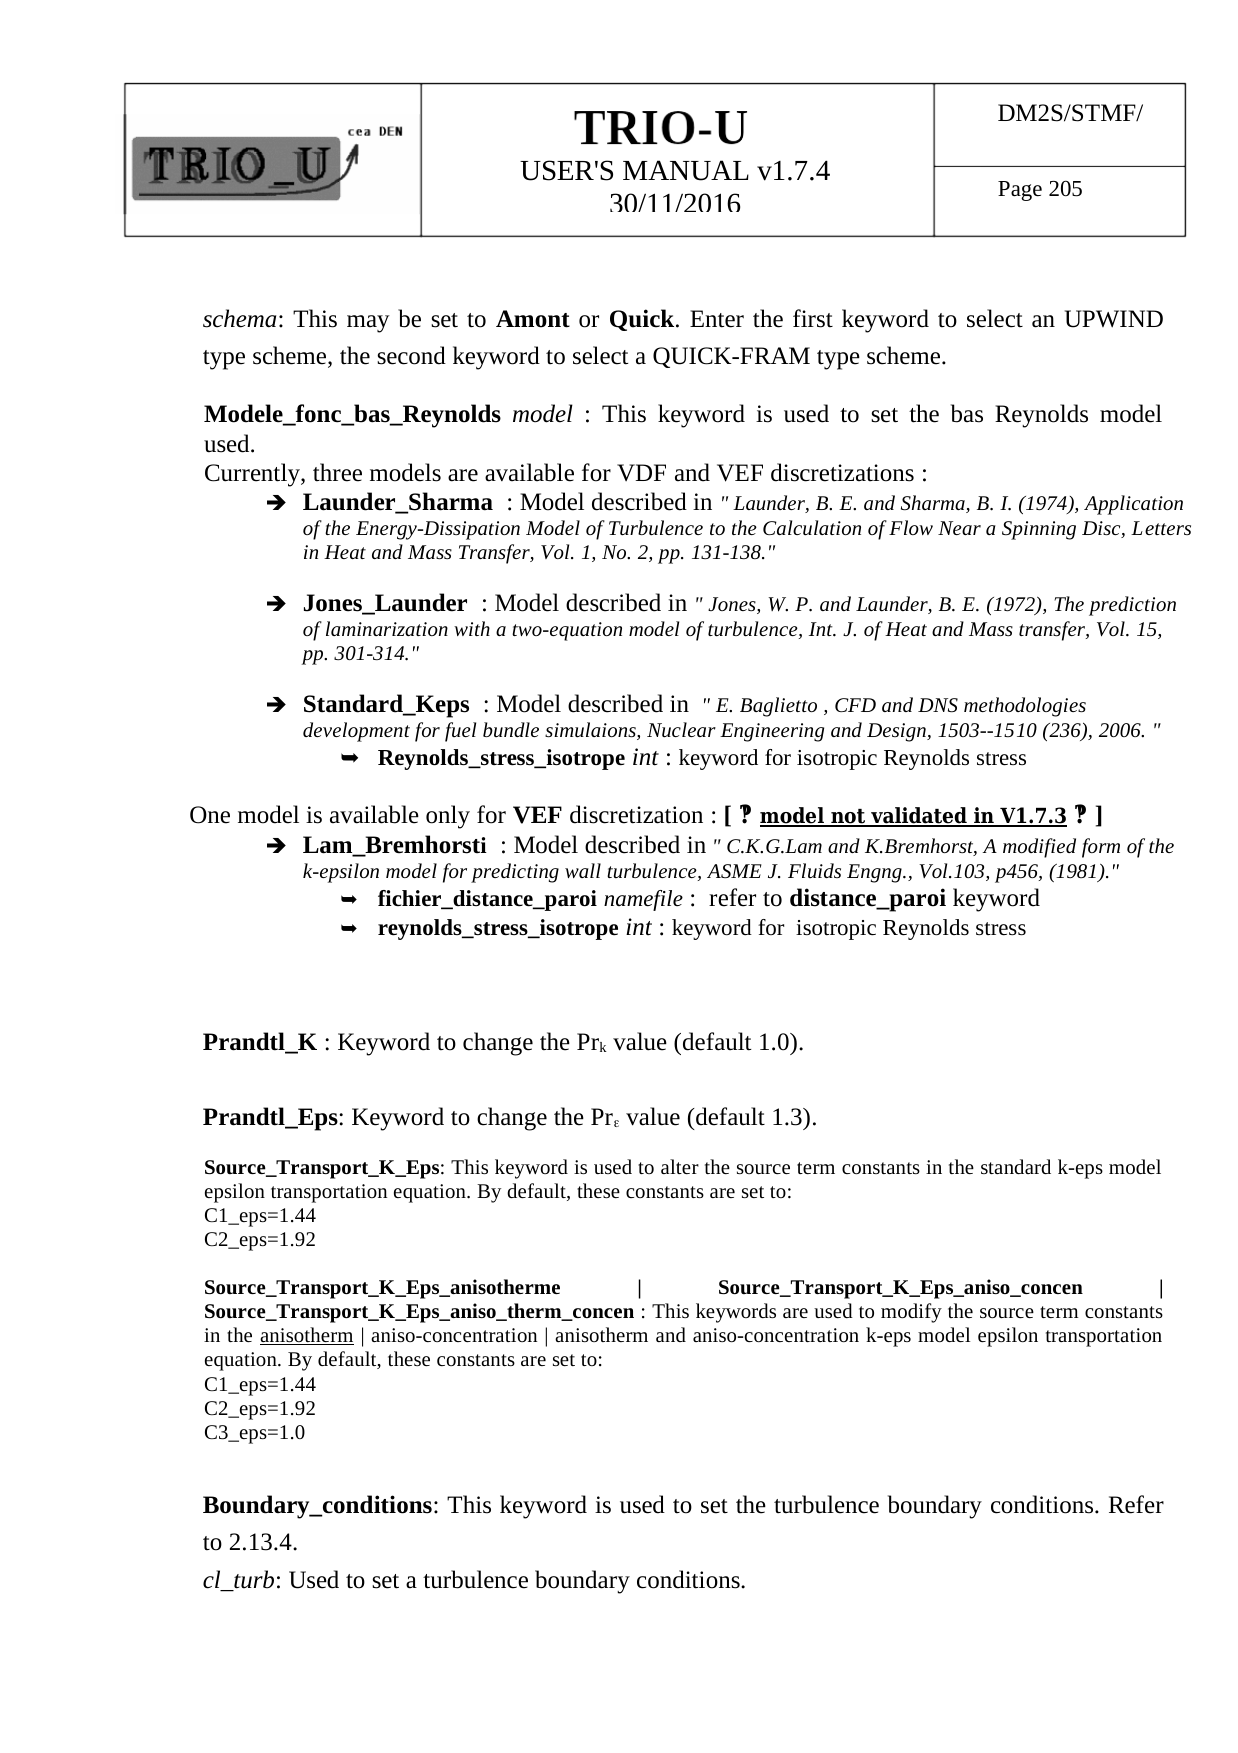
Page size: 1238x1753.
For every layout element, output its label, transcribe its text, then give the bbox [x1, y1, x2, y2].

text Currently, three models are available for VDF and VEF discretizations : [204, 457, 1164, 487]
text C2_eps=1.92 [204, 1227, 1164, 1251]
list Jones_Launder : Model described in " Jones, W. P. and Launder, B. E. (1972), The prediction of laminarization with a two-equation model of turbulence, Int. J. of Heat and Mass transfer, Vol. 15, pp. 301-314." [265, 588, 1196, 665]
list Standard_Keps : Model described in " E. Baglietto , CFD and DNS methodologies development for fuel bundle simulaions, Nuclear Engineering and Design, 1503--1510 (236), 2006. " [265, 689, 1196, 742]
list reynolds_stress_isotrope int : keyword for isotropic Reynolds stress [340, 912, 1196, 941]
text Source_Transport_K_Eps: This keyword is used to alter the source term constants in the standard k-eps model epsilon transportation equation. By default, these constants are set to: [204, 1155, 1164, 1203]
text Source_Transport_K_Eps_anisotherme | Source_Transport_K_Eps_aniso_concen | Source_Transport_K_Eps_aniso_therm_concen : This keywords are used to modify the source term constants in the anisotherm | aniso-concentration | anisotherm and aniso-concentration k-eps model epsilon transportation equation. By default, these constants are set to: [204, 1275, 1164, 1371]
text Prandtl_Eps: Keyword to change the Pr value (default 1.3). [203, 1093, 1165, 1131]
text C2_eps=1.92 [204, 1395, 1164, 1419]
text Modele_fonc_bas_Reynolds model : This keyword is used to set the bas Reynolds model used. [204, 399, 1164, 457]
text C1_eps=1.44 [204, 1203, 1164, 1227]
list Lam_Bremhorsti : Model described in " C.K.G.Lam and K.Bremhorst, A modified form of the k-epsilon model for predicting wall turbulence, ASME J. Fluids Engng., Vol.103, p456, (1981)." [265, 830, 1196, 883]
text Prandtl_K : Keyword to change the Prk value (default 1.0). [203, 1018, 1165, 1056]
list Reynolds_stress_isotrope int : keyword for isotropic Reynolds stress [340, 742, 1196, 771]
text One model is available only for VEF discretization : [ ‽ model not validated in V1.7.3 ‽ ] [115, 800, 1196, 830]
list fichier_distance_paroi namefile : refer to distance_paroi keyword [340, 883, 1196, 912]
text C1_eps=1.44 [204, 1371, 1164, 1395]
text schema: This may be set to Amont or Quick. Enter the first keyword to select an UPWIND type scheme, the second keyword to select a QUICK-FRAM type scheme. [203, 295, 1165, 370]
text C3_eps=1.0 [204, 1419, 1164, 1443]
text Boundary_conditions: This keyword is used to set the turbulence boundary conditions. Refer to 2.13.4. [203, 1481, 1165, 1556]
text cl_turb: Used to set a turbulence boundary conditions. [203, 1556, 1165, 1593]
list Launder_Sharma : Model described in " Launder, B. E. and Sharma, B. I. (1974), Application of the Energy-Dissipation Model of Turbulence to the Calculation of Flow Near a Spinning Disc, Letters in Heat and Mass Transfer, Vol. 1, No. 2, pp. 131-138." [265, 487, 1196, 564]
